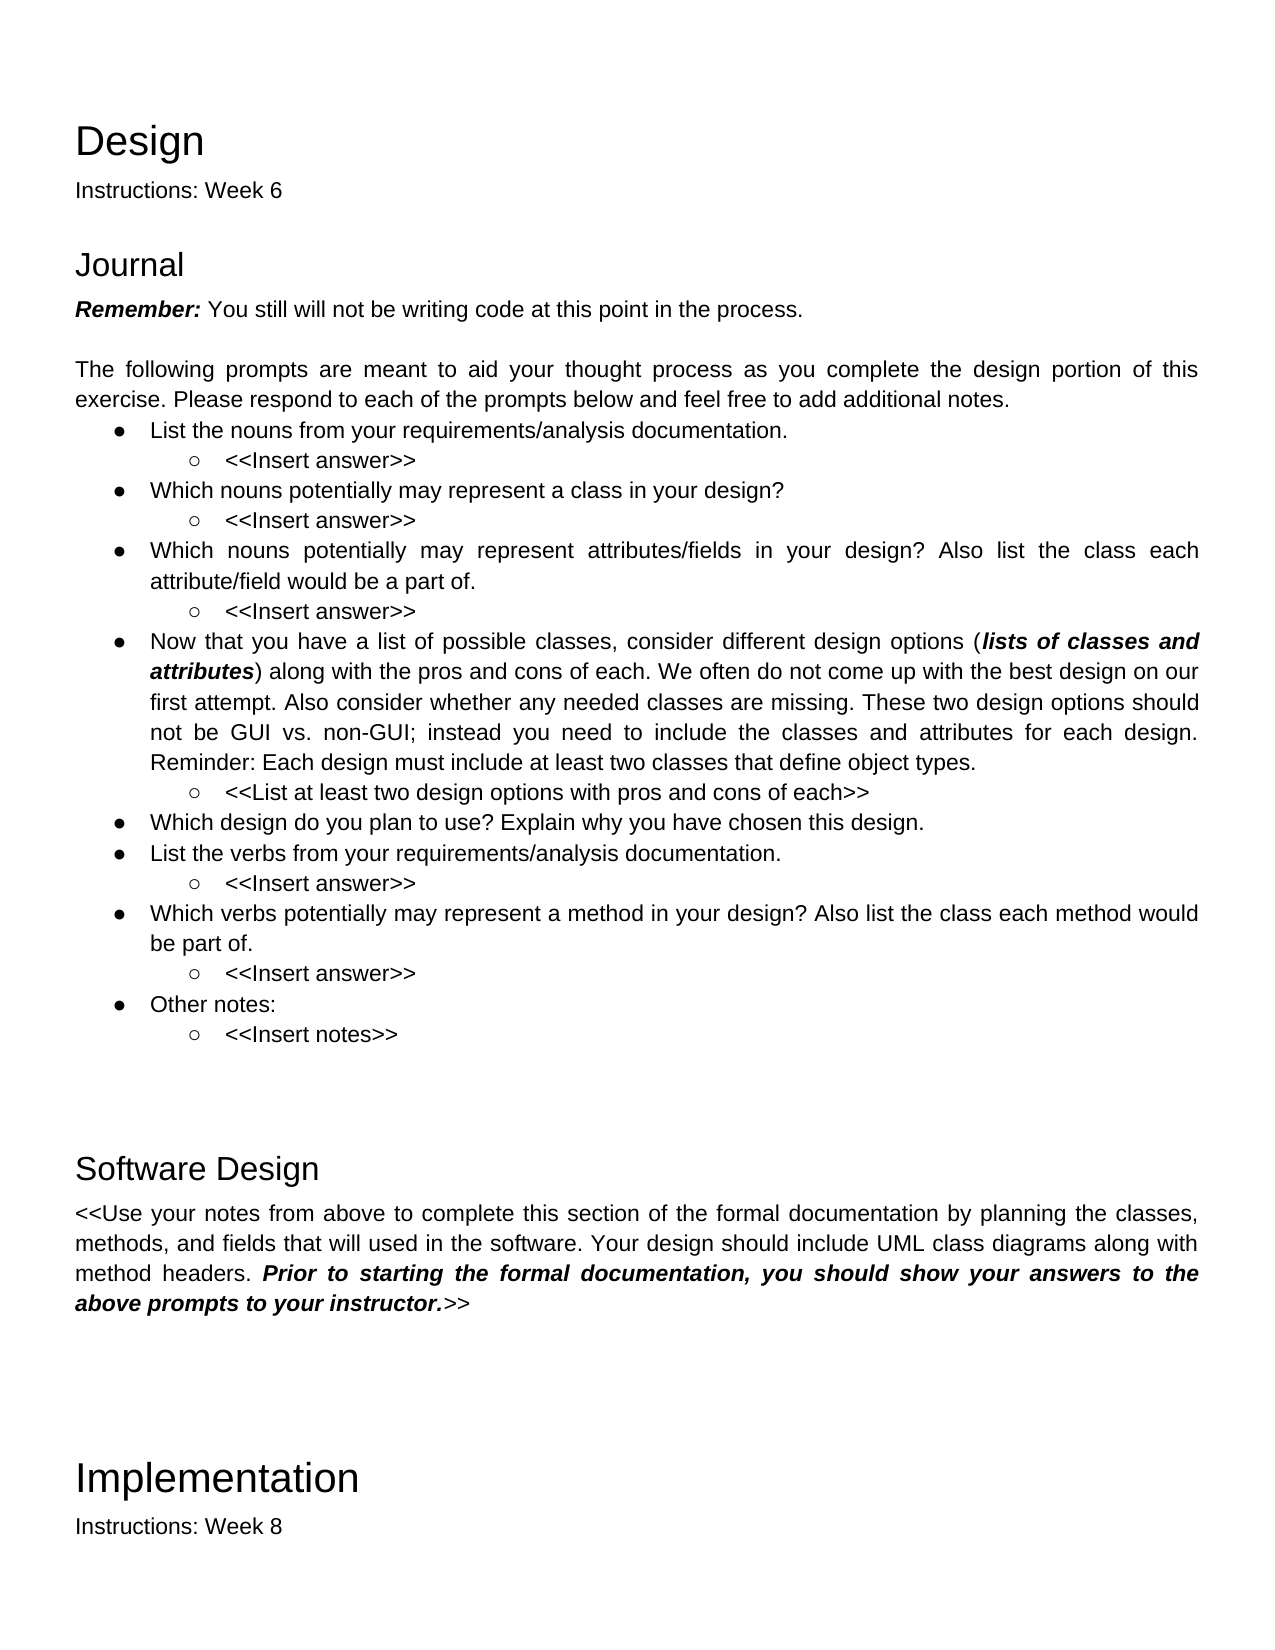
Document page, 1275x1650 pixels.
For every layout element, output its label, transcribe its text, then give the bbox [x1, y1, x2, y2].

list Other notes: [112, 991, 1200, 1017]
list Now that you have a list of possible classes, consider different design options (lists of classes and attributes) along with the pros and cons of each. We often do not come up with the best design on our first attempt. Also consider whether any needed classes are missing. These two design options should not be GUI vs. non-GUI; instead you need to include the classes and attributes for each design. Reminder: Each design must include at least two classes that define object types. [112, 628, 1200, 775]
list List the verbs from your requirements/analysis documentation. [112, 839, 1200, 866]
text Instructions: Week 6 [75, 177, 1200, 203]
subtitle Software Design [75, 1149, 1200, 1187]
list Which design do you plan to use? Explain why you have chosen this design. [112, 809, 1200, 836]
list <<Insert notes>> [187, 1021, 1200, 1047]
text The following prompts are meant to aid your thought process as you complete the design portion of this exercise. Please respond to each of the prompts below and feel free to add additional notes. [75, 356, 1200, 413]
list <<Insert answer>> [187, 507, 1200, 533]
text Remember: You still will not be writing code at this point in the process. [75, 296, 1200, 322]
list Which nouns potentially may represent attributes/fields in your design? Also list the class each attribute/field would be a part of. [112, 537, 1200, 594]
subtitle Implementation [75, 1453, 1200, 1501]
subtitle Journal [75, 245, 1200, 283]
list Which nouns potentially may represent a class in your design? [112, 477, 1200, 503]
list <<Insert answer>> [187, 870, 1200, 896]
subtitle Design [75, 117, 1200, 164]
list List the nouns from your requirements/analysis documentation. [112, 417, 1200, 443]
list Which verbs potentially may represent a method in your design? Also list the class each method would be part of. [112, 900, 1200, 956]
list <<Insert answer>> [187, 960, 1200, 987]
list <<Insert answer>> [187, 598, 1200, 624]
list <<Insert answer>> [187, 447, 1200, 473]
text Instructions: Week 8 [75, 1513, 1200, 1540]
list <<List at least two design options with pros and cons of each>> [187, 779, 1200, 805]
text <<Use your notes from above to complete this section of the formal documentation by planning the classes, methods, and fields that will used in the software. Your design should include UML class diagrams along with method headers. Prior to starting the formal documentation, you should show your answers to the above prompts to your instructor.>> [75, 1200, 1200, 1317]
